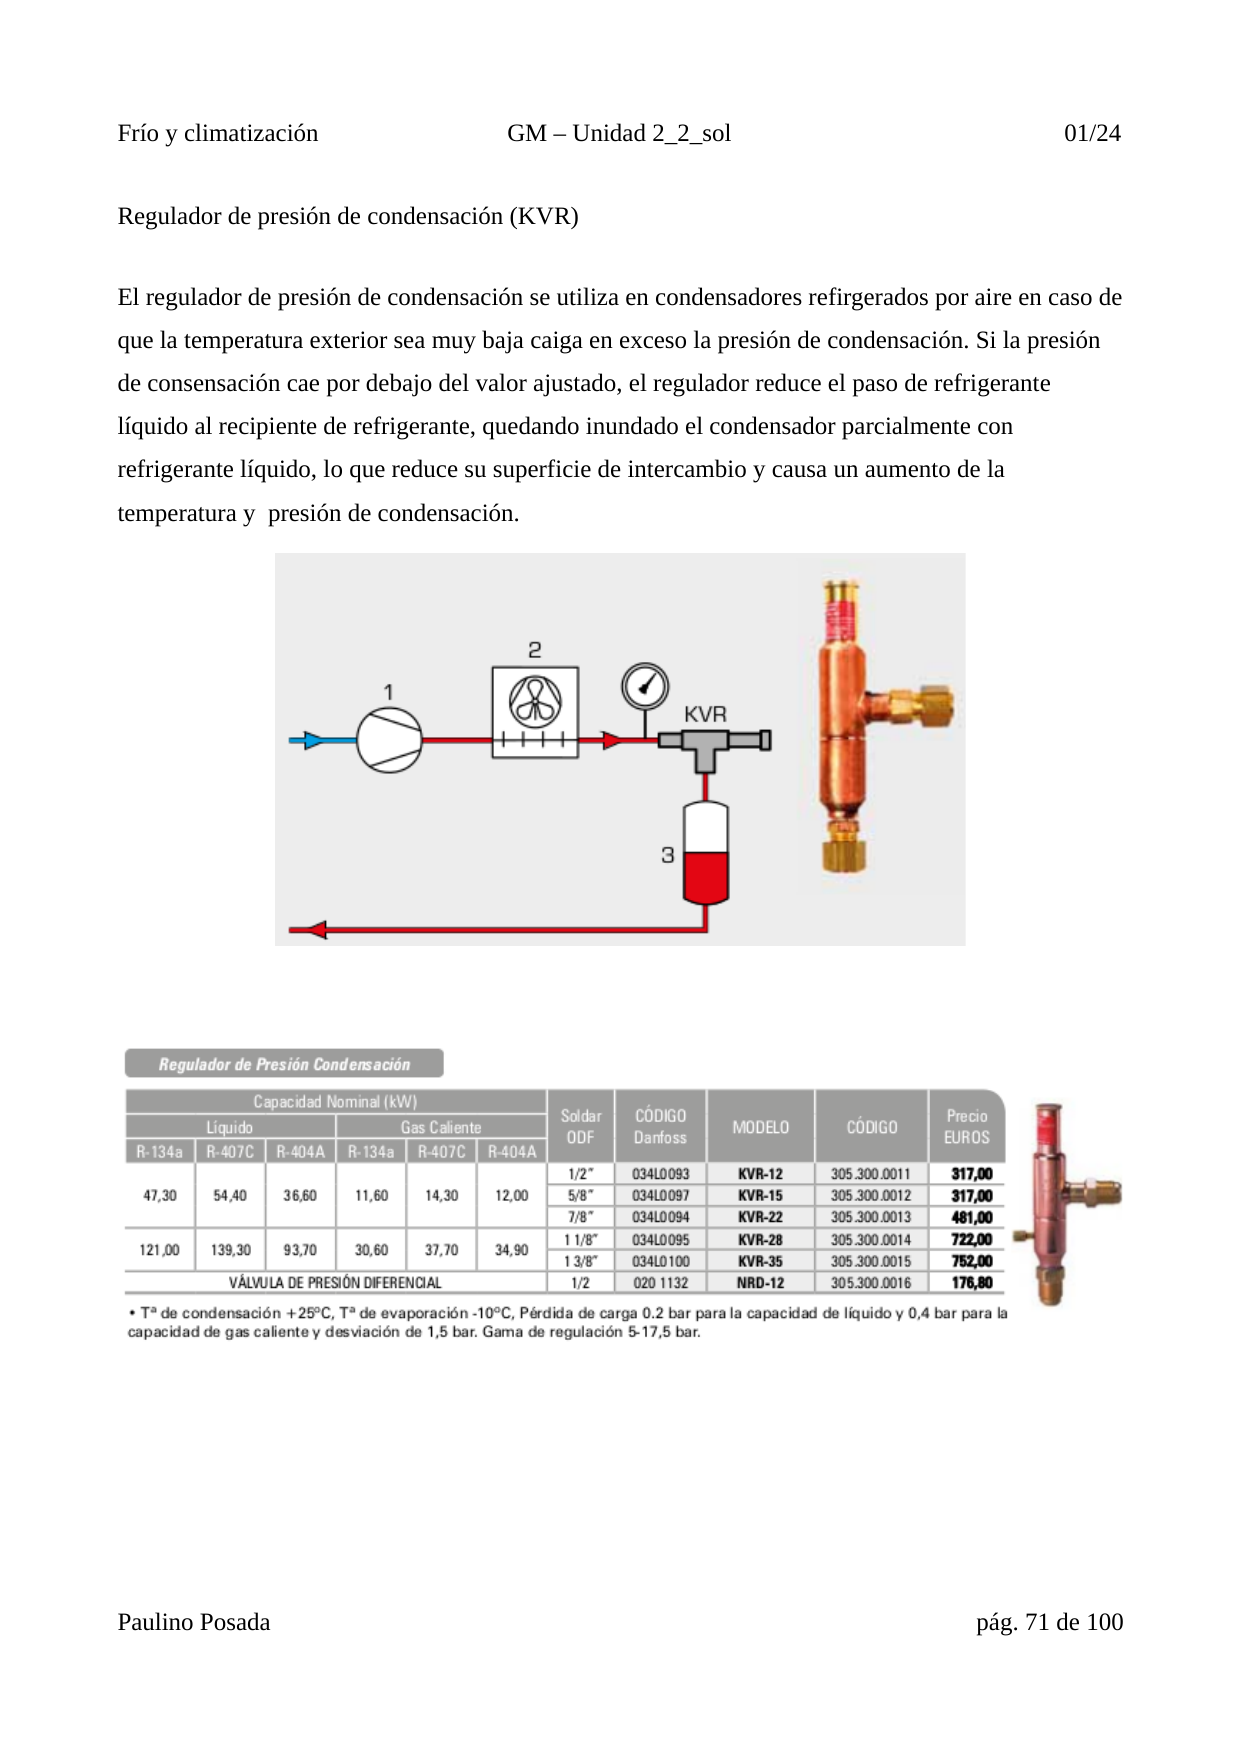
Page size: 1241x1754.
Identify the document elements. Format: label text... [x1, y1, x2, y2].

picture [275, 553, 966, 946]
text Regulador de presión de condensación (KVR) [117, 201, 1123, 230]
picture [118, 1037, 1123, 1350]
text El regulador de presión de condensación se utiliza en condensadores refirgerados por aire en caso de que la temperatura exterior sea muy baja caiga en exceso la presión de condensación. Si la presión de consensación cae por debajo del valor ajustado, el regulador reduce el paso de refrigerante líquido al recipiente de refrigerante, quedando inundado el condensador parcialmente con refrigerante líquido, lo que reduce su superficie de intercambio y causa un aumento de la temperatura y presión de condensación. [117, 282, 1123, 526]
